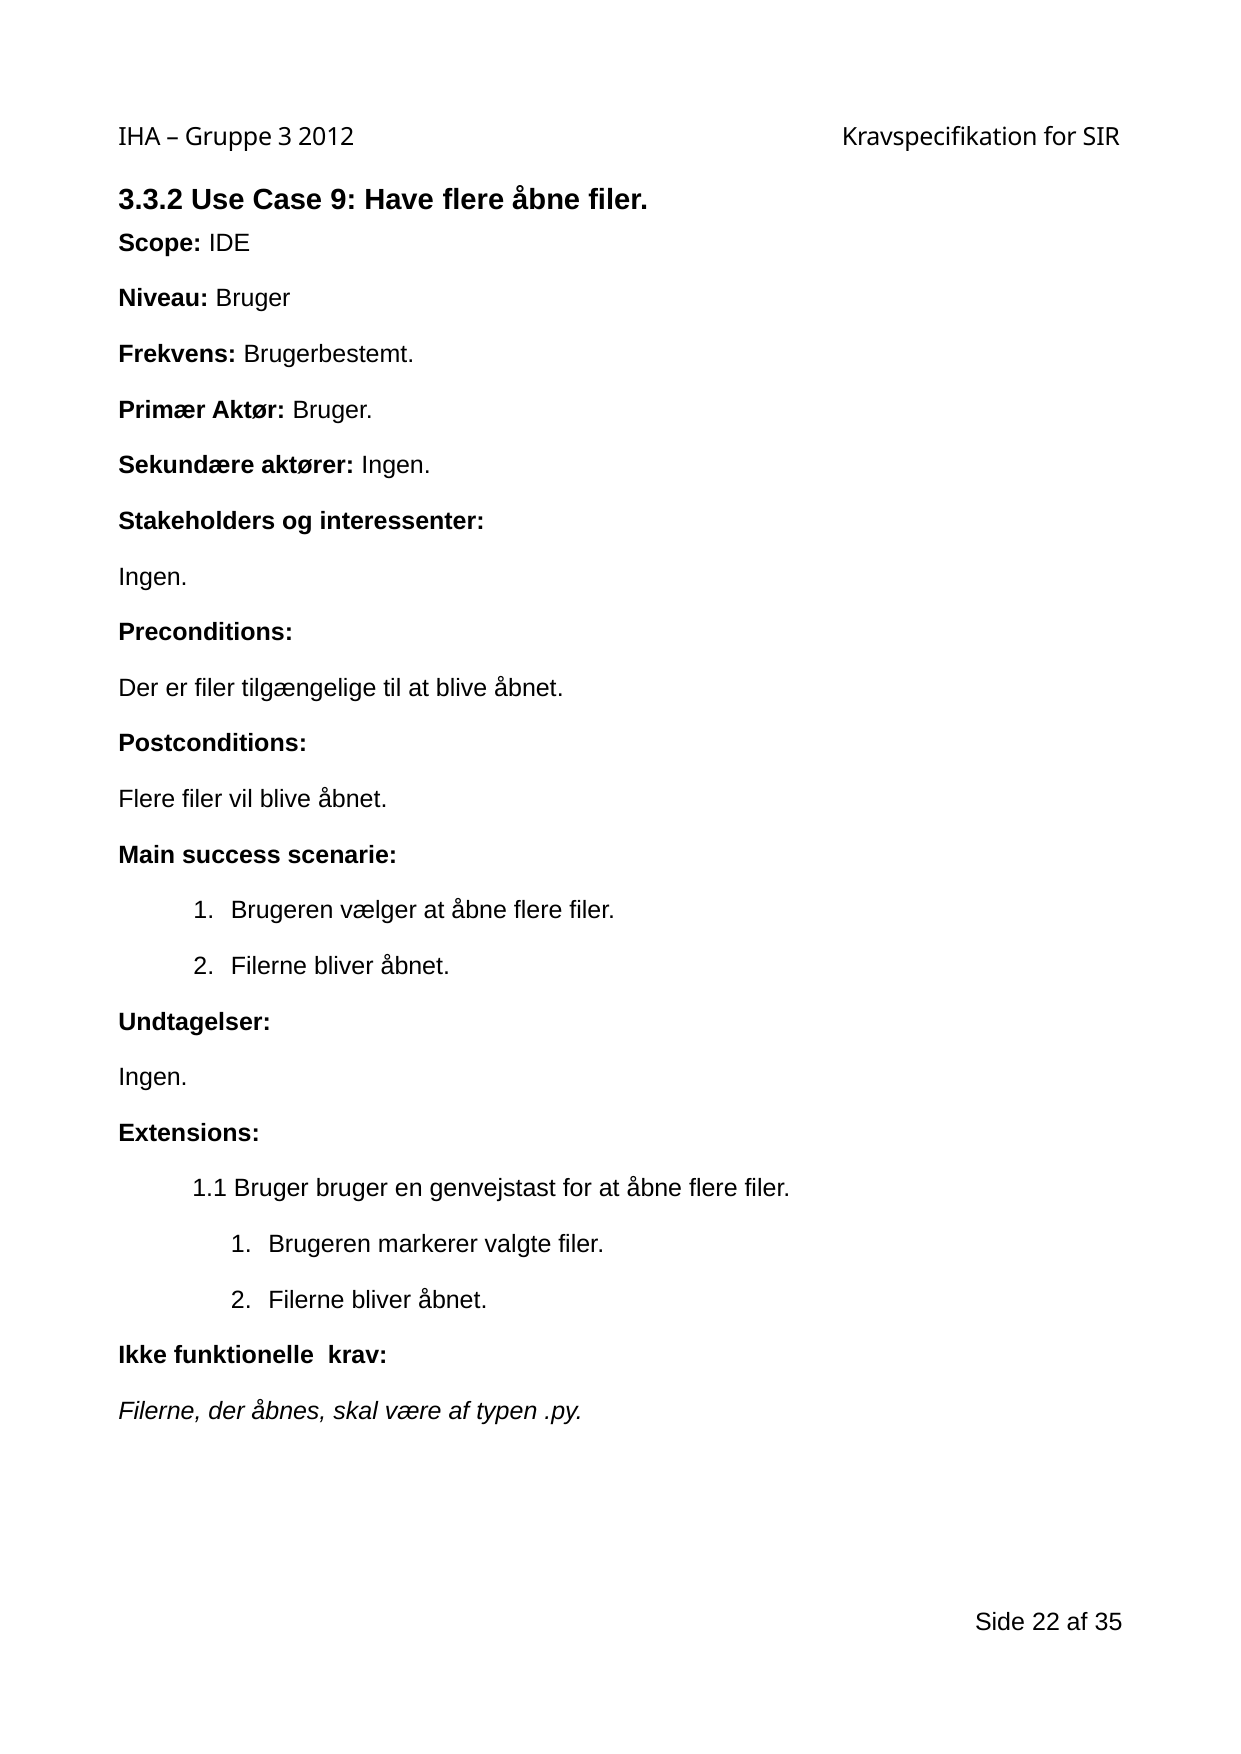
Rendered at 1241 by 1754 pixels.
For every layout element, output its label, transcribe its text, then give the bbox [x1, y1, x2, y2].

text Extensions: [118, 1118, 1122, 1146]
list Filerne bliver åbnet. [193, 951, 1122, 979]
text Niveau: Bruger [118, 283, 1122, 312]
list Brugeren vælger at åbne flere filer. [193, 895, 1122, 924]
text Preconditions: [118, 617, 1122, 646]
text Filerne, der åbnes, skal være af typen .py. [118, 1396, 1122, 1424]
list Brugeren markerer valgte filer. [231, 1229, 1122, 1258]
text Ikke funktionelle krav: [118, 1340, 1122, 1369]
text Ingen. [118, 561, 1122, 590]
text Undtagelser: [118, 1006, 1122, 1035]
text Postconditions: [118, 728, 1122, 757]
text Der er filer tilgængelige til at blive åbnet. [118, 673, 1122, 701]
text 1.1 Bruger bruger en genvejstast for at åbne flere filer. [118, 1173, 1122, 1202]
text Sekundære aktører: Ingen. [118, 450, 1122, 479]
text Flere filer vil blive åbnet. [118, 784, 1122, 813]
text Primær Aktør: Bruger. [118, 394, 1122, 423]
text Main success scenarie: [118, 839, 1122, 868]
list Filerne bliver åbnet. [231, 1284, 1122, 1313]
text Ingen. [118, 1062, 1122, 1091]
subtitle 3.3.2 Use Case 9: Have flere åbne filer. [118, 182, 1122, 215]
text Stakeholders og interessenter: [118, 506, 1122, 534]
text Frekvens: Brugerbestemt. [118, 339, 1122, 368]
text Scope: IDE [118, 228, 1122, 256]
